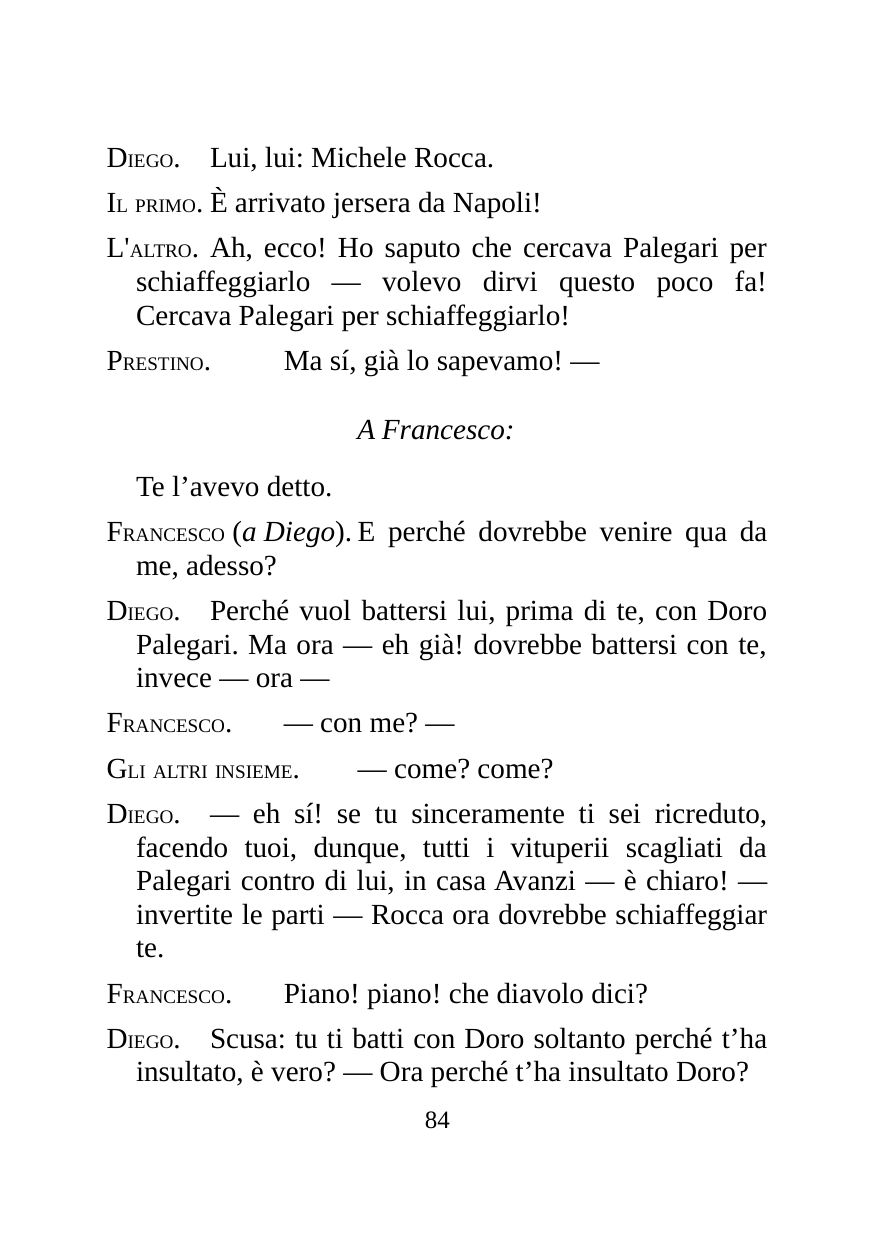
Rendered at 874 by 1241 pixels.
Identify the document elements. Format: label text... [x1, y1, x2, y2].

text A Francesco: [106, 412, 768, 445]
text Diego. — eh sí! se tu sinceramente ti sei ricreduto, facendo tuoi, dunque, tutti i vituperii scagliati da Palegari contro di lui, in casa Avanzi — è chiaro! — invertite le parti — Rocca ora dovrebbe schiaffeggiar te. [106, 796, 768, 964]
text Diego. Perché vuol battersi lui, prima di te, con Doro Palegari. Ma ora — eh già! dovrebbe battersi con te, invece — ora — [106, 593, 768, 694]
text Diego. Lui, lui: Michele Rocca. [106, 140, 768, 173]
text Francesco (a Diego). E perché dovrebbe venire qua da me, adesso? [106, 514, 768, 581]
text Te l’avevo detto. [136, 469, 768, 503]
text Diego. Scusa: tu ti batti con Doro soltanto perché t’ha insultato, è vero? — Ora perché t’ha insultato Doro? [106, 1021, 768, 1088]
text Il primo. È arrivato jersera da Napoli! [106, 185, 768, 219]
text L'altro. Ah, ecco! Ho saputo che cercava Palegari per schiaffeggiarlo — volevo dirvi questo poco fa! Cercava Palegari per schiaffeggiarlo! [106, 231, 768, 331]
text Gli altri insieme. — come? come? [106, 751, 768, 784]
text Prestino. Ma sí, già lo sapevamo! — [106, 343, 768, 376]
text Francesco. Piano! piano! che diavolo dici? [106, 976, 768, 1009]
text Francesco. — con me? — [106, 706, 768, 739]
